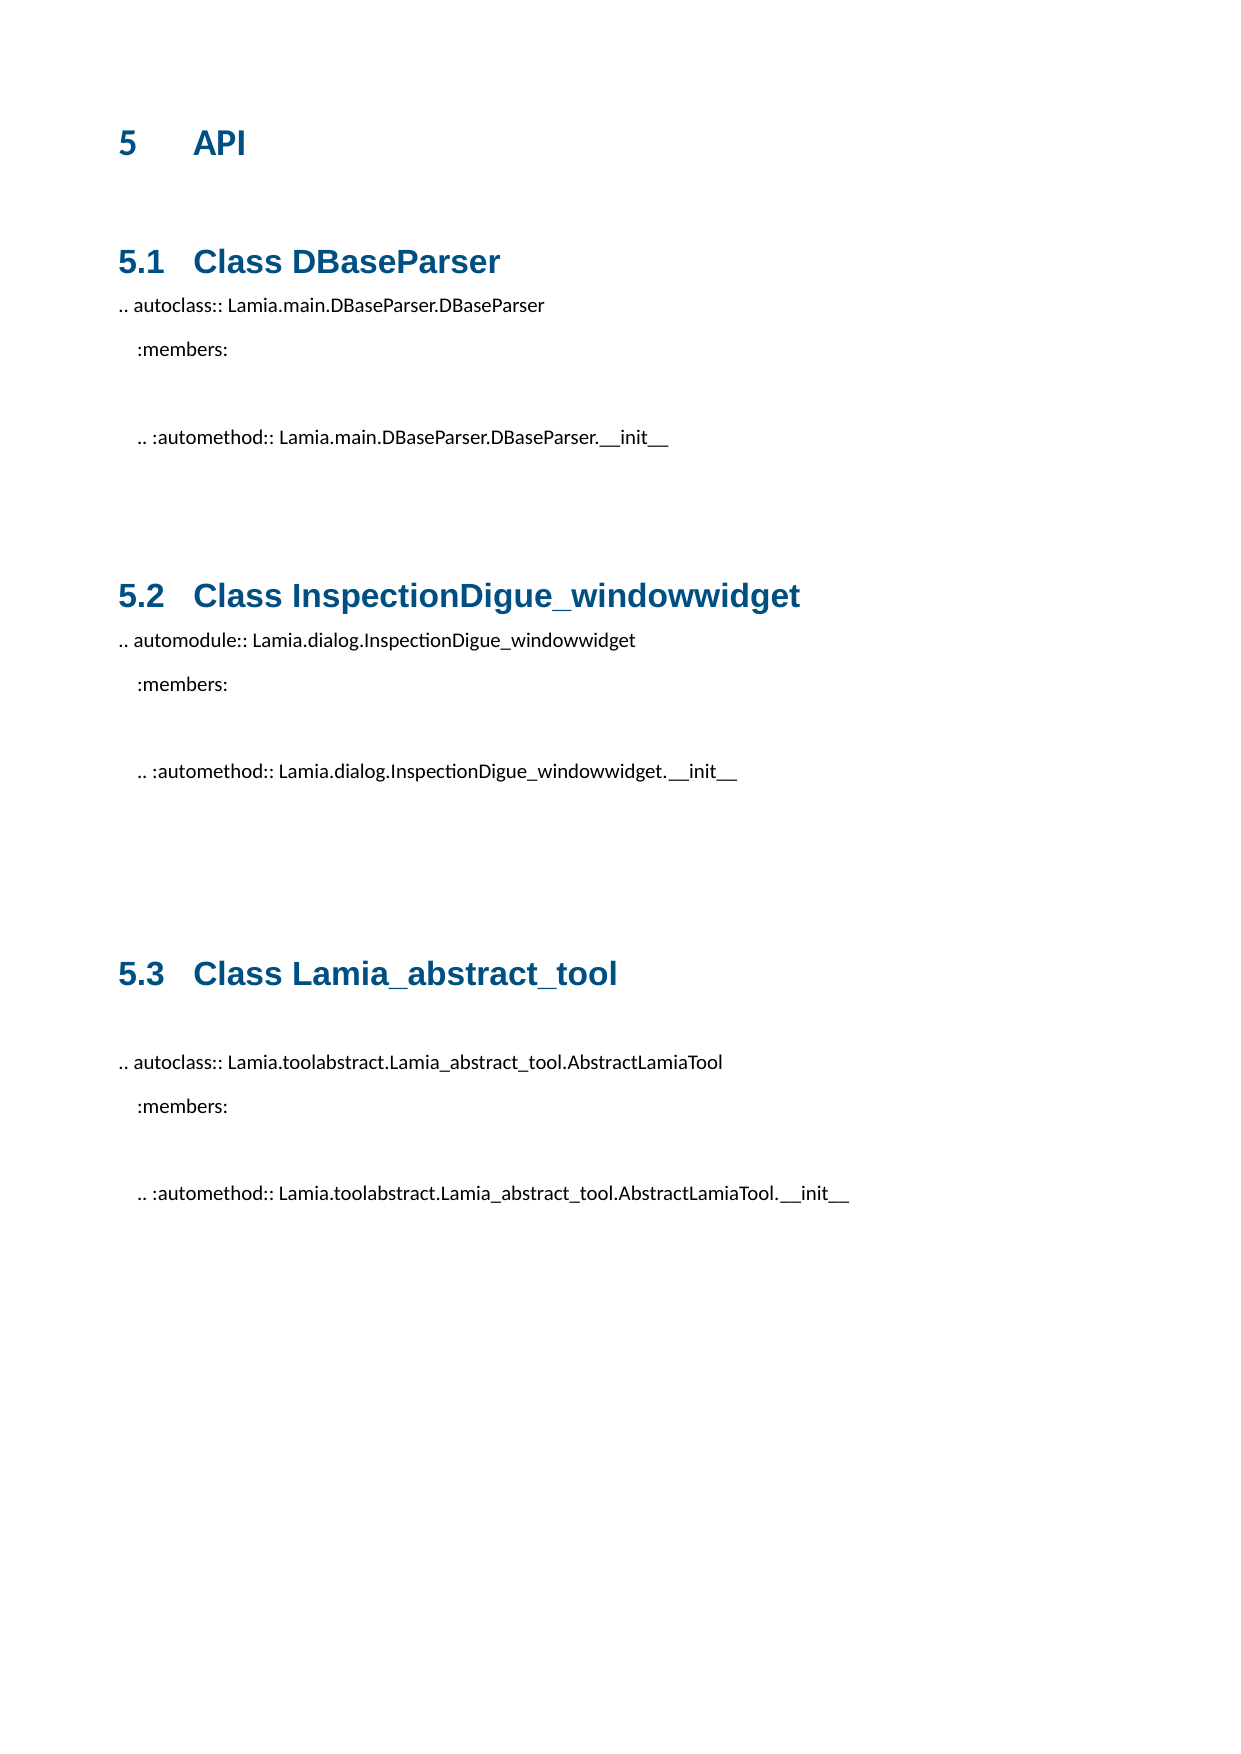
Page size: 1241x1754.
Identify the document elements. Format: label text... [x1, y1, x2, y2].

subtitle Class Lamia_abstract_tool [118, 954, 1122, 993]
text .. :automethod:: Lamia.dialog.InspectionDigue_windowwidget.__init__ [118, 758, 1122, 784]
text .. autoclass:: Lamia.toolabstract.Lamia_abstract_tool.AbstractLamiaTool [118, 1049, 1122, 1074]
text .. automodule:: Lamia.dialog.InspectionDigue_windowwidget [118, 627, 1122, 652]
text :members: [118, 1093, 1122, 1118]
text .. :automethod:: Lamia.toolabstract.Lamia_abstract_tool.AbstractLamiaTool.__init__ [118, 1180, 1122, 1206]
text .. autoclass:: Lamia.main.DBaseParser.DBaseParser [118, 293, 1122, 318]
subtitle Class InspectionDigue_windowwidget [118, 576, 1122, 614]
subtitle API [118, 118, 1122, 164]
text :members: [118, 336, 1122, 362]
text :members: [118, 671, 1122, 696]
subtitle Class DBaseParser [118, 241, 1122, 280]
text .. :automethod:: Lamia.main.DBaseParser.DBaseParser.__init__ [118, 424, 1122, 449]
